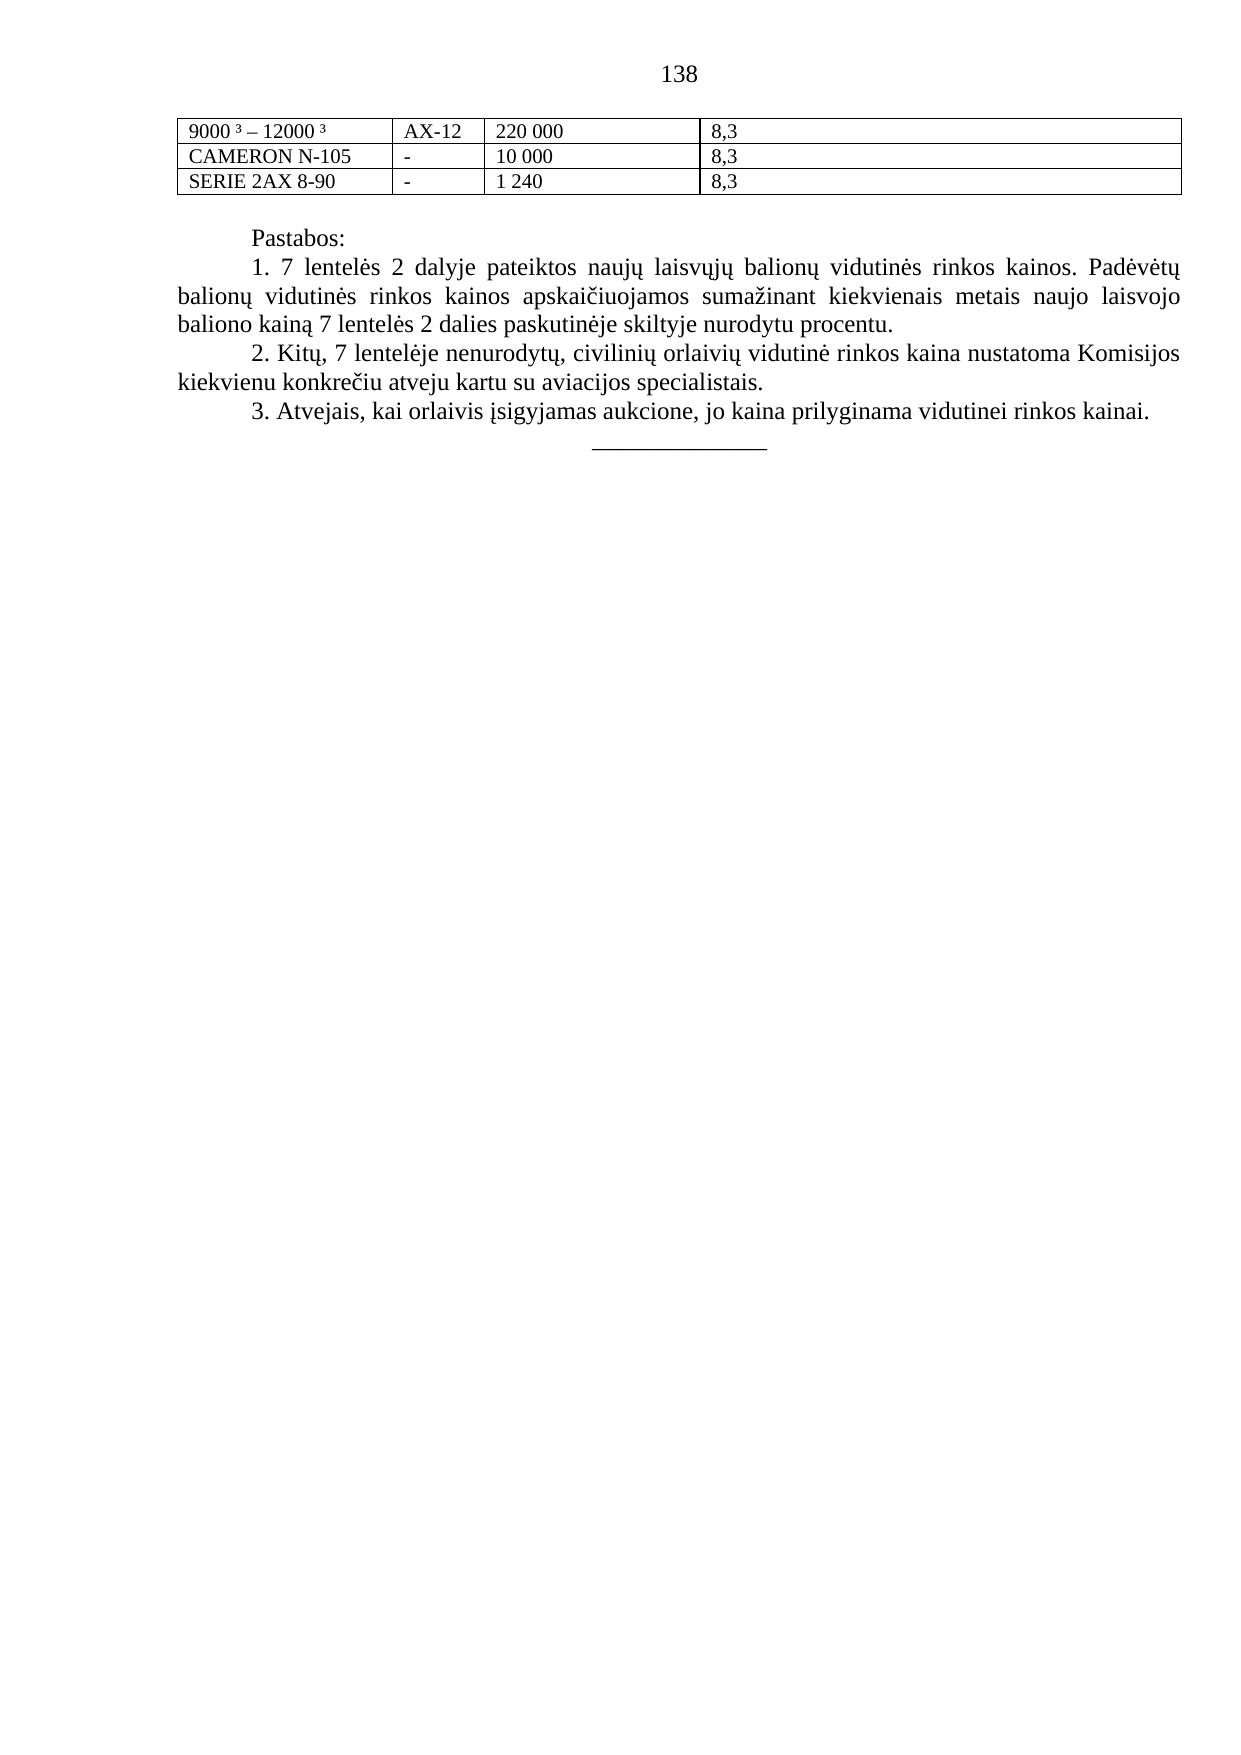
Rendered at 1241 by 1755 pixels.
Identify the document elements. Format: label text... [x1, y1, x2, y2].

table_cell 8,3 [701, 119, 1181, 143]
table_cell SERIE 2AX 8-90 [178, 169, 392, 193]
table_cell 10 000 [485, 144, 699, 168]
table_cell 8,3 [701, 144, 1181, 168]
table_cell 220 000 [485, 119, 699, 143]
table_cell - [393, 144, 484, 168]
text 1. 7 lentelės 2 dalyje pateiktos naujų laisvųjų balionų vidutinės rinkos kainos. Padėvėtų balionų vidutinės rinkos kainos apskaičiuojamos sumažinant kiekvienais metais naujo laisvojo baliono kainą 7 lentelės 2 dalies paskutinėje skiltyje nurodytu procentu. [177, 252, 1181, 338]
text 2. Kitų, 7 lentelėje nenurodytų, civilinių orlaivių vidutinė rinkos kaina nustatoma Komisijos kiekvienu konkrečiu atveju kartu su aviacijos specialistais. [177, 338, 1181, 396]
table_cell - [393, 169, 484, 193]
table_cell CAMERON N-105 [178, 144, 392, 168]
table_cell AX-12 [393, 119, 484, 143]
table_cell 8,3 [701, 169, 1181, 193]
text ______________ [177, 424, 1181, 453]
text Pastabos: [177, 223, 1181, 252]
table_cell 1 240 [485, 169, 699, 193]
text 3. Atvejais, kai orlaivis įsigyjamas aukcione, jo kaina prilyginama vidutinei rinkos kainai. [177, 396, 1181, 424]
table_cell 9000 ³ – 12000 ³ [178, 119, 392, 143]
